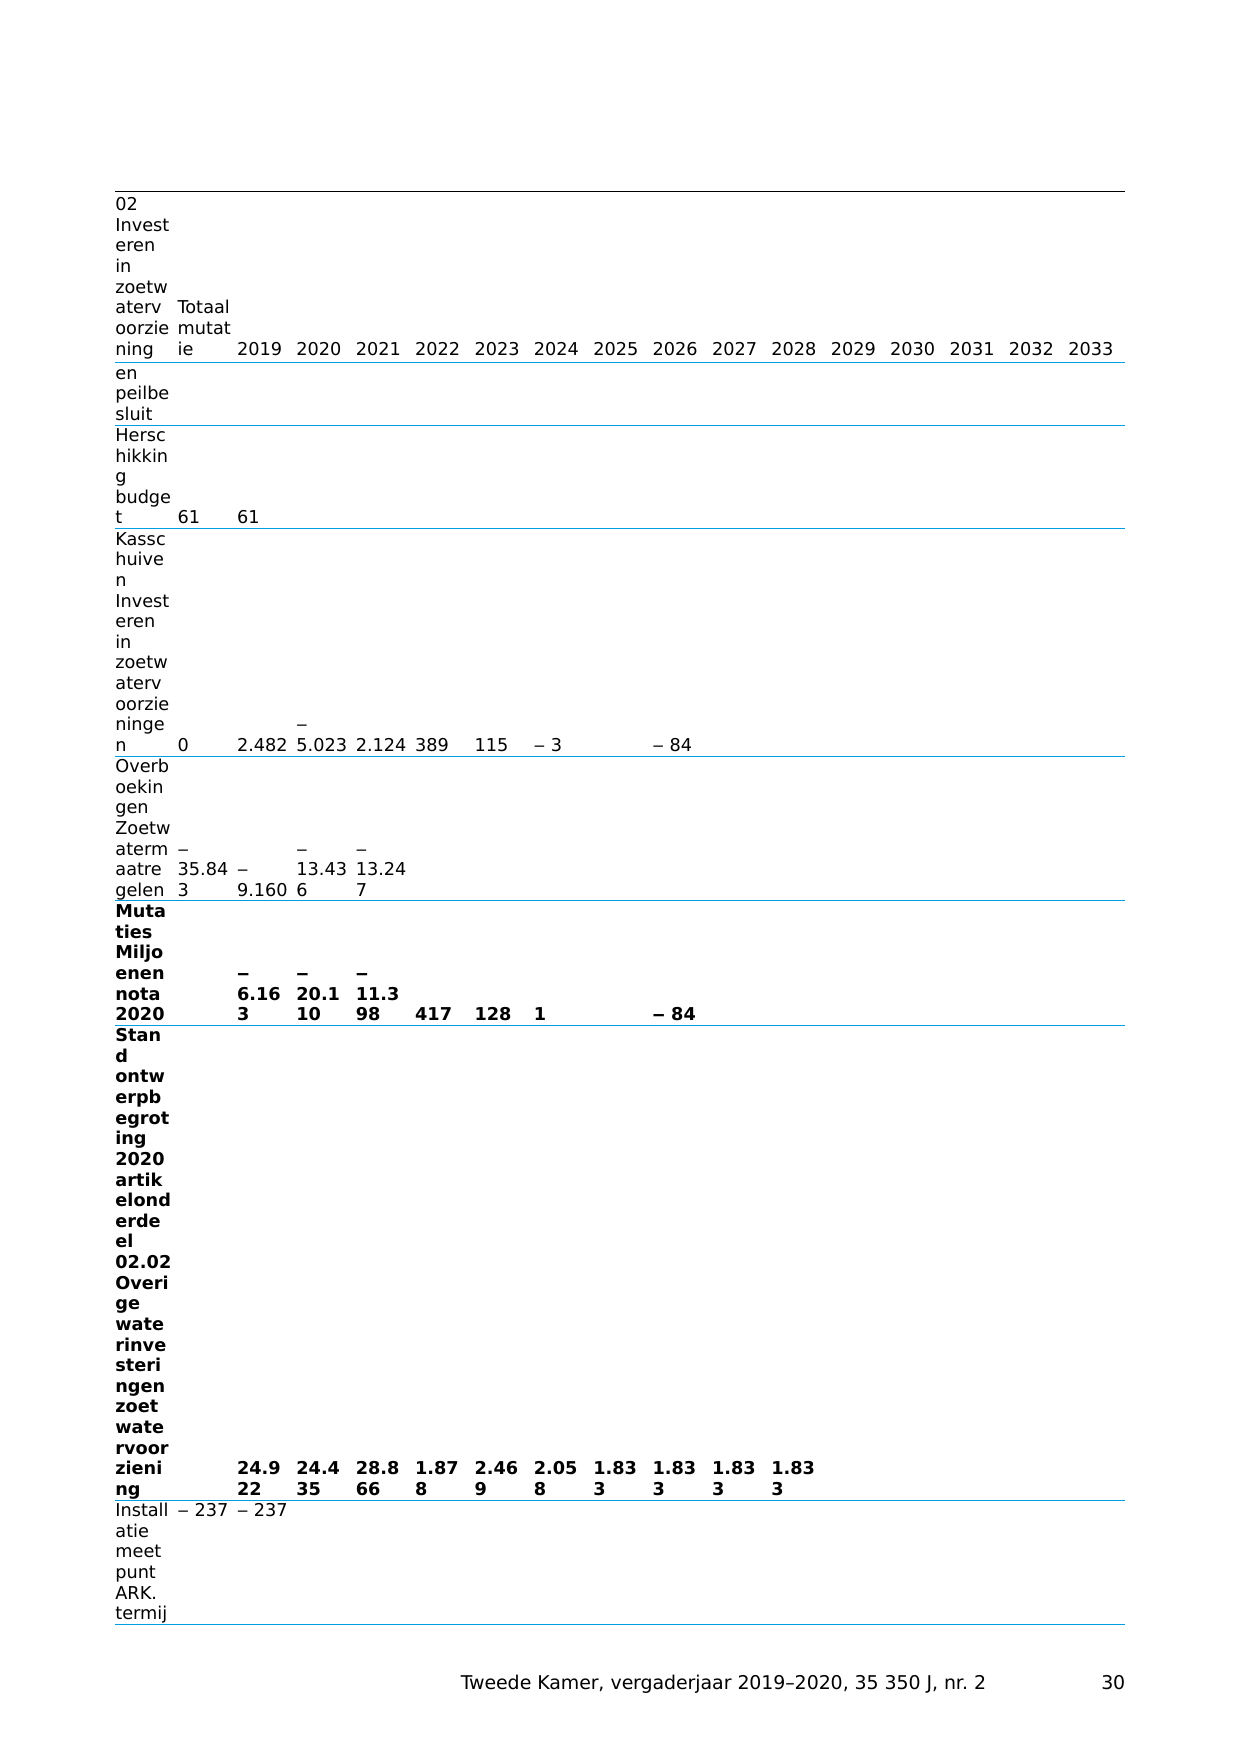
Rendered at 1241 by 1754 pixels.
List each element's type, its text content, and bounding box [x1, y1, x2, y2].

table_cell [828, 1501, 887, 1624]
table_cell [946, 363, 1006, 424]
table_cell Kasschuiven Investeren in zoetwatervoorzieningen [115, 529, 174, 756]
table_cell 0 [175, 529, 234, 756]
table_cell 1.833 [709, 1026, 768, 1499]
table_cell [946, 901, 1006, 1025]
table_header 2020 [293, 192, 353, 362]
table_header 2032 [1006, 192, 1065, 362]
table_cell [1065, 426, 1125, 528]
table_cell [590, 757, 649, 900]
table_cell [768, 1501, 828, 1624]
table_cell [353, 363, 412, 424]
table_cell [768, 426, 828, 528]
table_header 2033 [1065, 192, 1125, 362]
table_cell 1 [531, 901, 590, 1025]
table_cell [828, 901, 887, 1025]
table_cell 1.833 [590, 1026, 649, 1499]
table_cell ‒ 5.023 [293, 529, 353, 756]
table_cell 417 [412, 901, 471, 1025]
table_cell [175, 1026, 234, 1499]
table_cell [293, 1501, 353, 1624]
table_cell ‒ 35.843 [175, 757, 234, 900]
table_cell [531, 1501, 590, 1624]
table_cell ‒ 84 [650, 901, 709, 1025]
table_header 2028 [768, 192, 828, 362]
table_cell [768, 901, 828, 1025]
table_header 2021 [353, 192, 412, 362]
table_cell [946, 529, 1006, 756]
table_cell [709, 1501, 768, 1624]
table_cell 2.482 [234, 529, 293, 756]
table_cell [887, 1026, 946, 1499]
table_cell [1065, 1501, 1125, 1624]
table_cell [946, 426, 1006, 528]
table_cell 1.833 [650, 1026, 709, 1499]
table_cell [828, 757, 887, 900]
table_cell [650, 426, 709, 528]
table_cell 61 [234, 426, 293, 528]
table_cell [353, 426, 412, 528]
table_cell [412, 363, 471, 424]
table_cell en peilbesluit [115, 363, 174, 424]
table_cell 1.878 [412, 1026, 471, 1499]
table_cell [412, 1501, 471, 1624]
table_cell ‒ 13.247 [353, 757, 412, 900]
table_cell [590, 901, 649, 1025]
table_cell 28.866 [353, 1026, 412, 1499]
table_cell [1006, 1026, 1065, 1499]
table_cell [412, 426, 471, 528]
table_cell [1006, 1501, 1065, 1624]
table_header 2022 [412, 192, 471, 362]
table_header 2024 [531, 192, 590, 362]
table_cell ‒ 11.398 [353, 901, 412, 1025]
table_cell Herschikking budget [115, 426, 174, 528]
table_cell 389 [412, 529, 471, 756]
table_cell [887, 757, 946, 900]
table_header Totaal mutatie [175, 192, 234, 362]
table_cell 128 [471, 901, 531, 1025]
table_cell [1065, 757, 1125, 900]
table_cell [828, 426, 887, 528]
table_cell [1006, 363, 1065, 424]
table_header 2029 [828, 192, 887, 362]
table_cell 24.922 [234, 1026, 293, 1499]
table_cell [1006, 901, 1065, 1025]
table_cell [353, 1501, 412, 1624]
table_cell [946, 757, 1006, 900]
table_cell [768, 757, 828, 900]
table_cell ‒ 237 [234, 1501, 293, 1624]
table_cell [175, 363, 234, 424]
table_cell Overboekingen Zoetwatermaatregelen [115, 757, 174, 900]
table_cell [531, 757, 590, 900]
table_cell [1065, 901, 1125, 1025]
table_cell [828, 363, 887, 424]
table_header 2023 [471, 192, 531, 362]
table_cell 2.124 [353, 529, 412, 756]
table_cell [412, 757, 471, 900]
table_cell ‒ 6.163 [234, 901, 293, 1025]
table_cell [175, 901, 234, 1025]
table_header 2027 [709, 192, 768, 362]
table_cell [946, 1501, 1006, 1624]
table_header 2019 [234, 192, 293, 362]
table_cell ‒ 9.160 [234, 757, 293, 900]
table_cell [709, 426, 768, 528]
table_cell ‒ 20.110 [293, 901, 353, 1025]
table_cell ‒ 84 [650, 529, 709, 756]
table_cell [1006, 757, 1065, 900]
table_cell [471, 1501, 531, 1624]
table_header 2030 [887, 192, 946, 362]
table_cell [650, 1501, 709, 1624]
table_cell [650, 363, 709, 424]
table_cell [234, 363, 293, 424]
table_cell [828, 1026, 887, 1499]
table_cell Mutaties Miljoenennota 2020 [115, 901, 174, 1025]
table_cell [768, 363, 828, 424]
table_cell [946, 1026, 1006, 1499]
table_cell ‒ 13.436 [293, 757, 353, 900]
table_cell 1.833 [768, 1026, 828, 1499]
table_cell [768, 529, 828, 756]
table_cell 61 [175, 426, 234, 528]
table_cell ‒ 237 [175, 1501, 234, 1624]
table_cell 115 [471, 529, 531, 756]
table_cell [709, 757, 768, 900]
table_cell [709, 363, 768, 424]
table_cell Installatie meetpunt ARK. termij [115, 1501, 174, 1624]
table_header 2026 [650, 192, 709, 362]
table_cell [1006, 426, 1065, 528]
table_cell [828, 529, 887, 756]
table_cell Stand ontwerpbegroting 2020 artikelonderdeel 02.02 Overige waterinvesteringen zoetwatervoorziening [115, 1026, 174, 1499]
table_cell [590, 363, 649, 424]
table_cell [709, 529, 768, 756]
table_cell [590, 426, 649, 528]
table_cell [887, 901, 946, 1025]
table_cell [471, 363, 531, 424]
table_cell [650, 757, 709, 900]
table_cell [887, 529, 946, 756]
table_cell [887, 426, 946, 528]
table_cell [471, 757, 531, 900]
table_cell 2.469 [471, 1026, 531, 1499]
table_cell [1065, 363, 1125, 424]
table_cell [471, 426, 531, 528]
table_cell [531, 426, 590, 528]
table_cell [590, 529, 649, 756]
table_cell [1065, 529, 1125, 756]
table_cell [1006, 529, 1065, 756]
table_cell [887, 363, 946, 424]
table_cell ‒ 3 [531, 529, 590, 756]
table_header 02 Investeren in zoetwatervoorziening [115, 192, 174, 362]
table_cell 2.058 [531, 1026, 590, 1499]
table_cell [293, 426, 353, 528]
table_cell [1065, 1026, 1125, 1499]
table_cell [531, 363, 590, 424]
table_cell 24.435 [293, 1026, 353, 1499]
table_cell [590, 1501, 649, 1624]
table_cell [709, 901, 768, 1025]
table_cell [887, 1501, 946, 1624]
table_header 2025 [590, 192, 649, 362]
table_cell [293, 363, 353, 424]
table_header 2031 [946, 192, 1006, 362]
